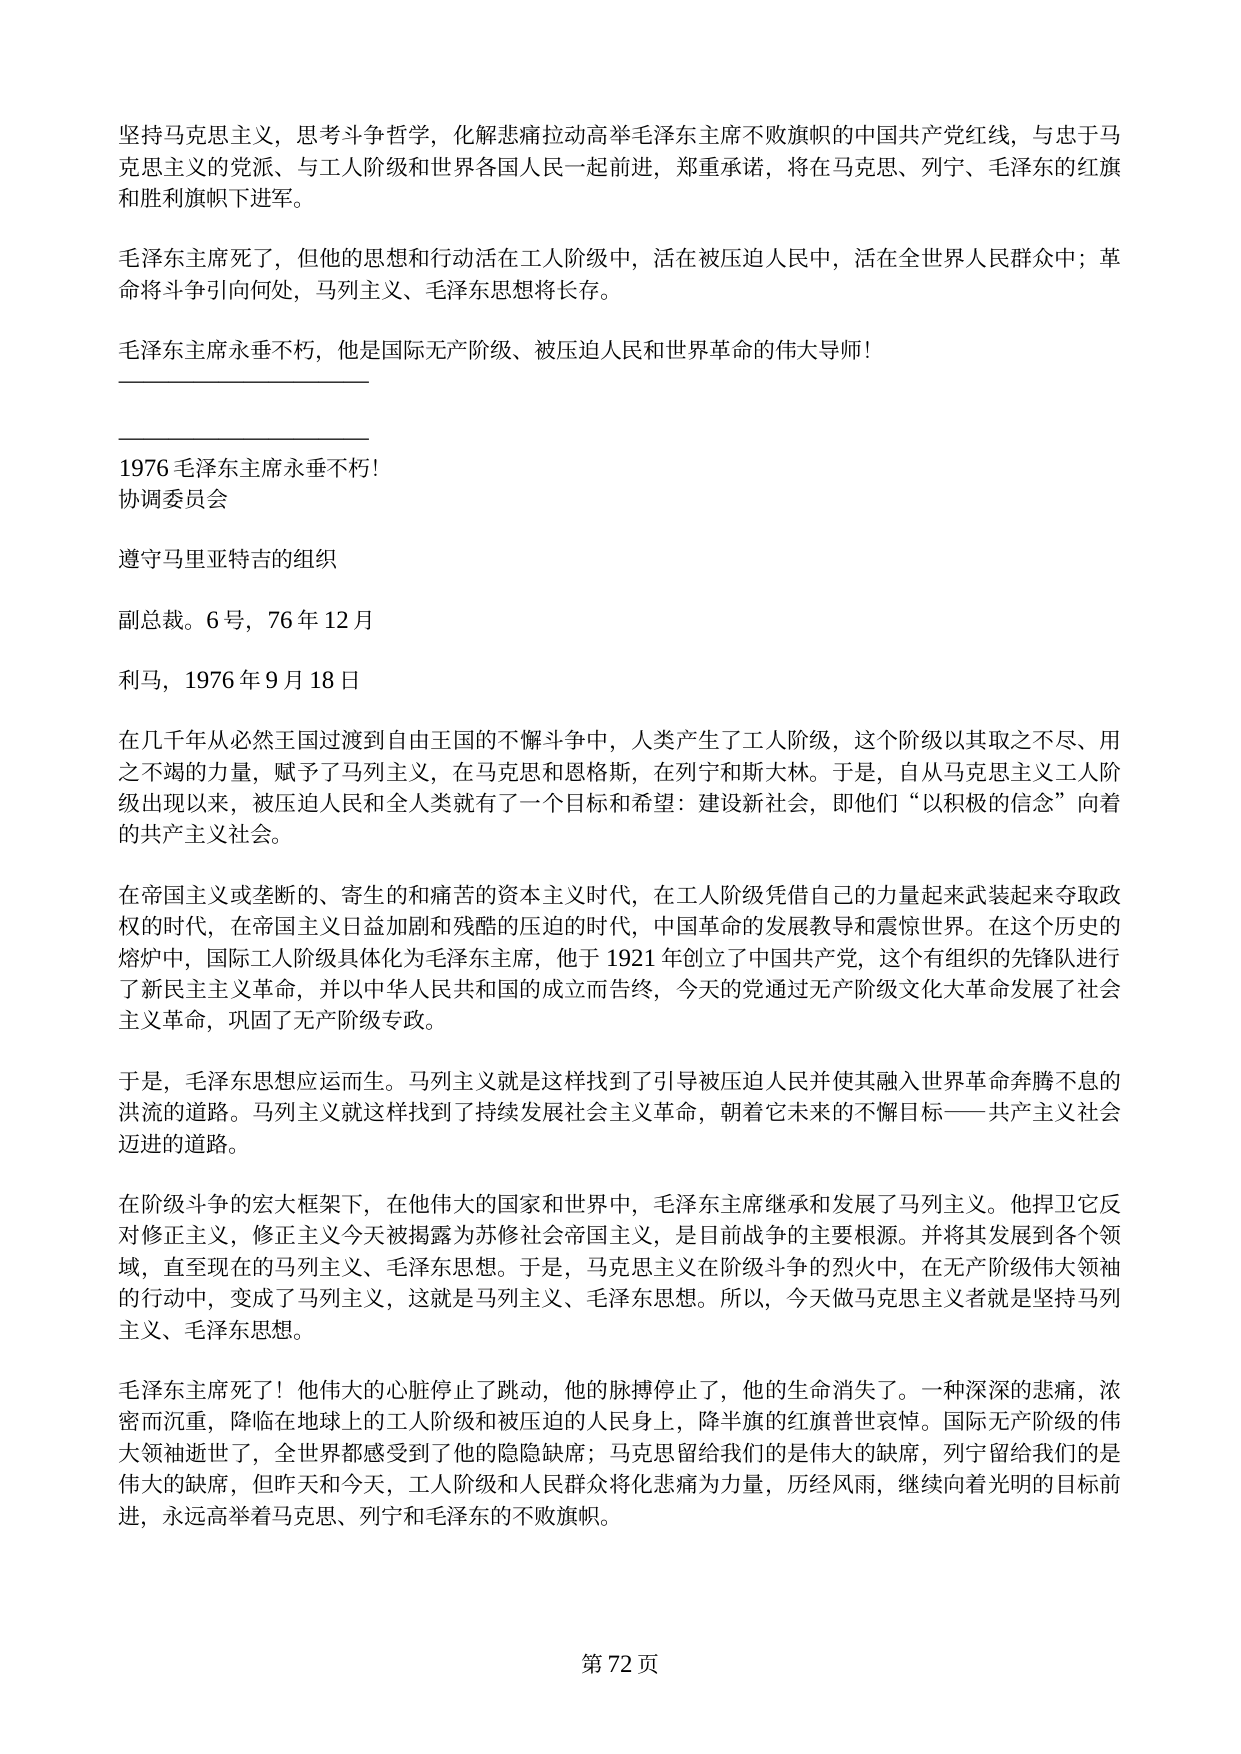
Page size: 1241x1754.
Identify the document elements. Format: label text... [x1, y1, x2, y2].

text 毛泽东主席永垂不朽，他是国际无产阶级、被压迫人民和世界革命的伟大导师！ [118, 333, 1122, 365]
text 毛泽东主席死了！他伟大的心脏停止了跳动，他的脉搏停止了，他的生命消失了。一种深深的悲痛，浓密而沉重，降临在地球上的工人阶级和被压迫的人民身上，降半旗的红旗普世哀悼。国际无产阶级的伟大领袖逝世了，全世界都感受到了他的隐隐缺席；马克思留给我们的是伟大的缺席，列宁留给我们的是伟大的缺席，但昨天和今天，工人阶级和人民群众将化悲痛为力量，历经风雨，继续向着光明的目标前进，永远高举着马克思、列宁和毛泽东的不败旗帜。 [118, 1373, 1122, 1530]
text 在几千年从必然王国过渡到自由王国的不懈斗争中，人类产生了工人阶级，这个阶级以其取之不尽、用之不竭的力量，赋予了马列主义，在马克思和恩格斯，在列宁和斯大林。于是，自从马克思主义工人阶级出现以来，被压迫人民和全人类就有了一个目标和希望：建设新社会，即他们“以积极的信念”向着的共产主义社会。 [118, 723, 1122, 849]
text 坚持马克思主义，思考斗争哲学，化解悲痛拉动高举毛泽东主席不败旗帜的中国共产党红线，与忠于马克思主义的党派、与工人阶级和世界各国人民一起前进，郑重承诺，将在马克思、列宁、毛泽东的红旗和胜利旗帜下进军。 [118, 118, 1122, 213]
text 利马，1976年9月18日 [118, 663, 1122, 694]
text 于是，毛泽东思想应运而生。马列主义就是这样找到了引导被压迫人民并使其融入世界革命奔腾不息的洪流的道路。马列主义就这样找到了持续发展社会主义革命，朝着它未来的不懈目标——共产主义社会迈进的道路。 [118, 1064, 1122, 1158]
text —————————— [118, 365, 1122, 393]
text —————————— [118, 422, 1122, 451]
text 协调委员会 [118, 482, 1122, 514]
text 遵守马里亚特吉的组织 [118, 543, 1122, 574]
text 毛泽东主席死了，但他的思想和行动活在工人阶级中，活在被压迫人民中，活在全世界人民群众中；革命将斗争引向何处，马列主义、毛泽东思想将长存。 [118, 242, 1122, 304]
text 在帝国主义或垄断的、寄生的和痛苦的资本主义时代，在工人阶级凭借自己的力量起来武装起来夺取政权的时代，在帝国主义日益加剧和残酷的压迫的时代，中国革命的发展教导和震惊世界。在这个历史的熔炉中，国际工人阶级具体化为毛泽东主席，他于1921年创立了中国共产党，这个有组织的先锋队进行了新民主主义革命，并以中华人民共和国的成立而告终，今天的党通过无产阶级文化大革命发展了社会主义革命，巩固了无产阶级专政。 [118, 878, 1122, 1035]
text 在阶级斗争的宏大框架下，在他伟大的国家和世界中，毛泽东主席继承和发展了马列主义。他捍卫它反对修正主义，修正主义今天被揭露为苏修社会帝国主义，是目前战争的主要根源。并将其发展到各个领域，直至现在的马列主义、毛泽东思想。于是，马克思主义在阶级斗争的烈火中，在无产阶级伟大领袖的行动中，变成了马列主义，这就是马列主义、毛泽东思想。所以，今天做马克思主义者就是坚持马列主义、毛泽东思想。 [118, 1187, 1122, 1344]
text 副总裁。6号，76年12月 [118, 603, 1122, 634]
text 1976毛泽东主席永垂不朽！ [118, 451, 1122, 482]
